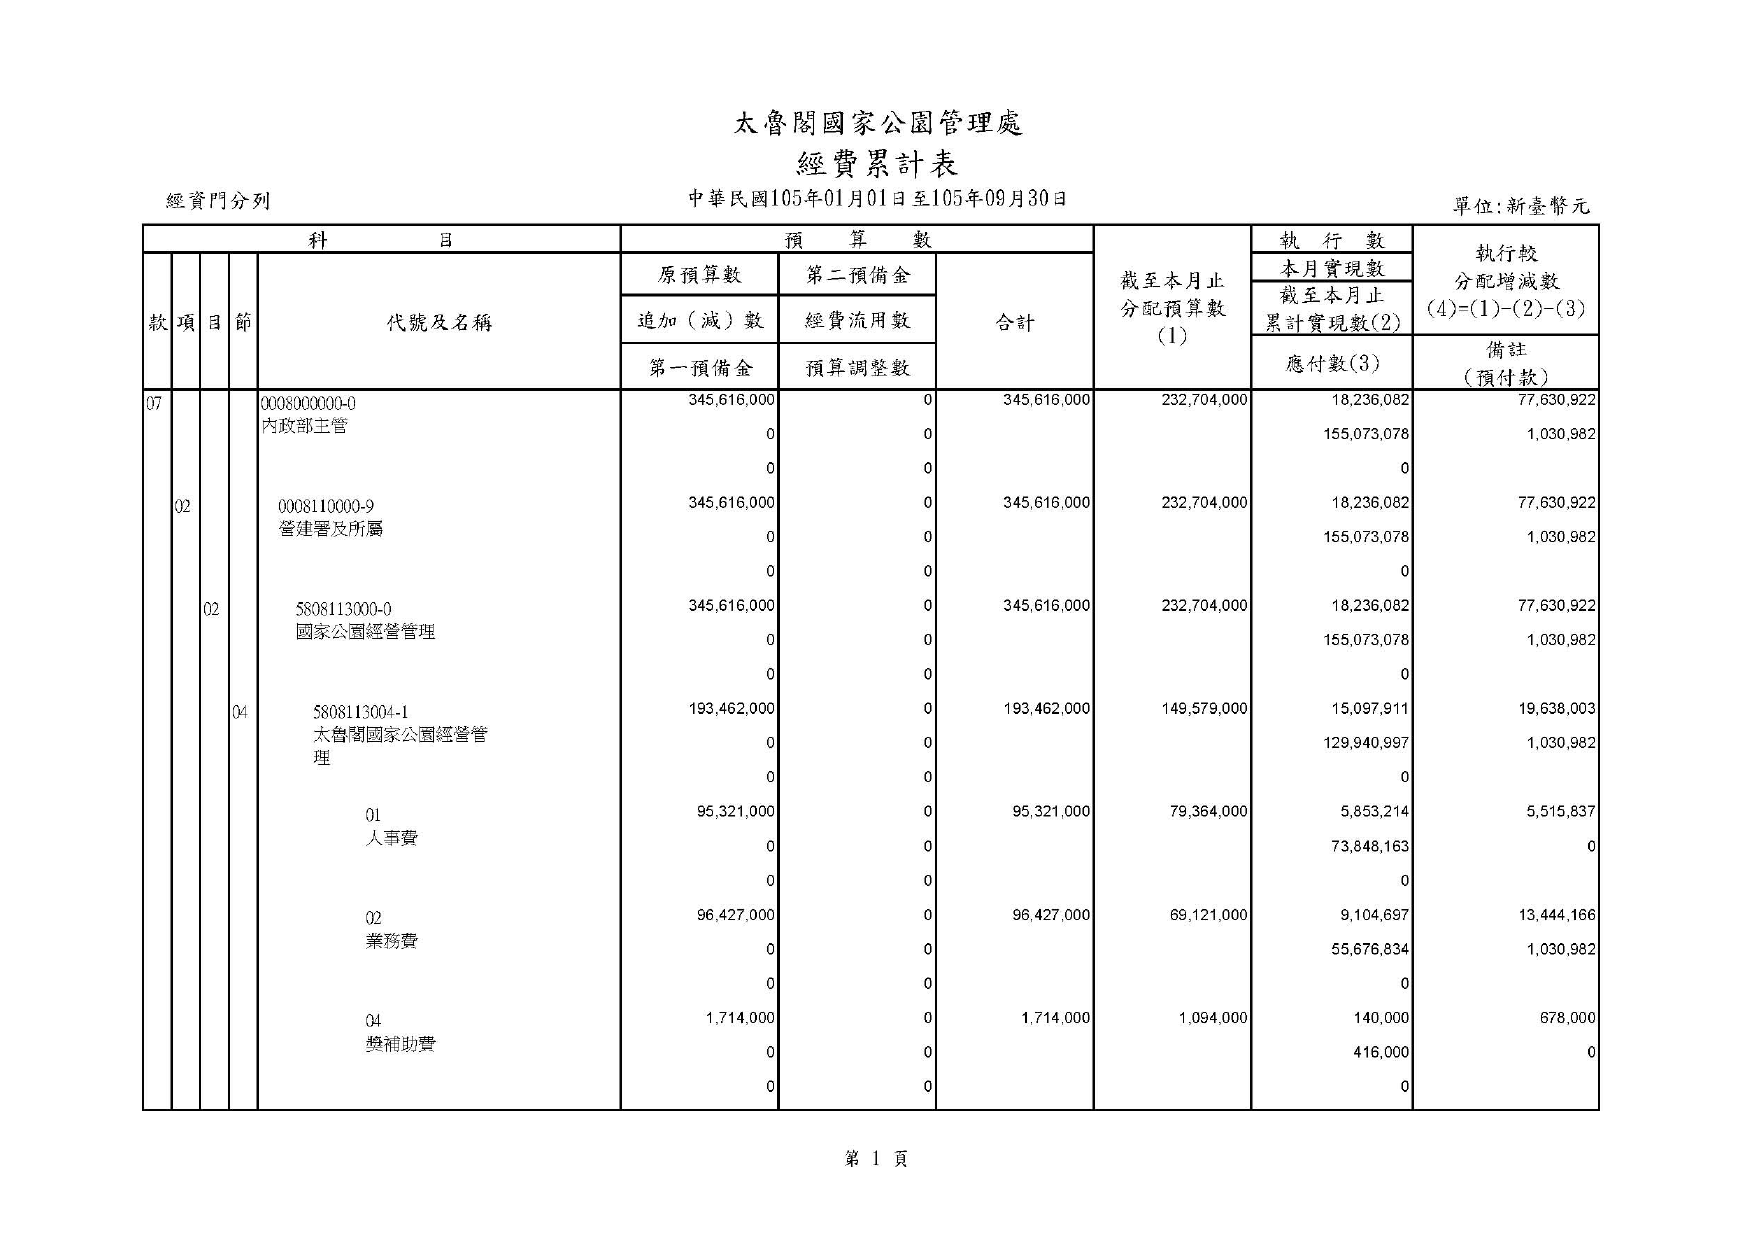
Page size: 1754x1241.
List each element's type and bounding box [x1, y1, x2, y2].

picture [59, 59, 1695, 1216]
